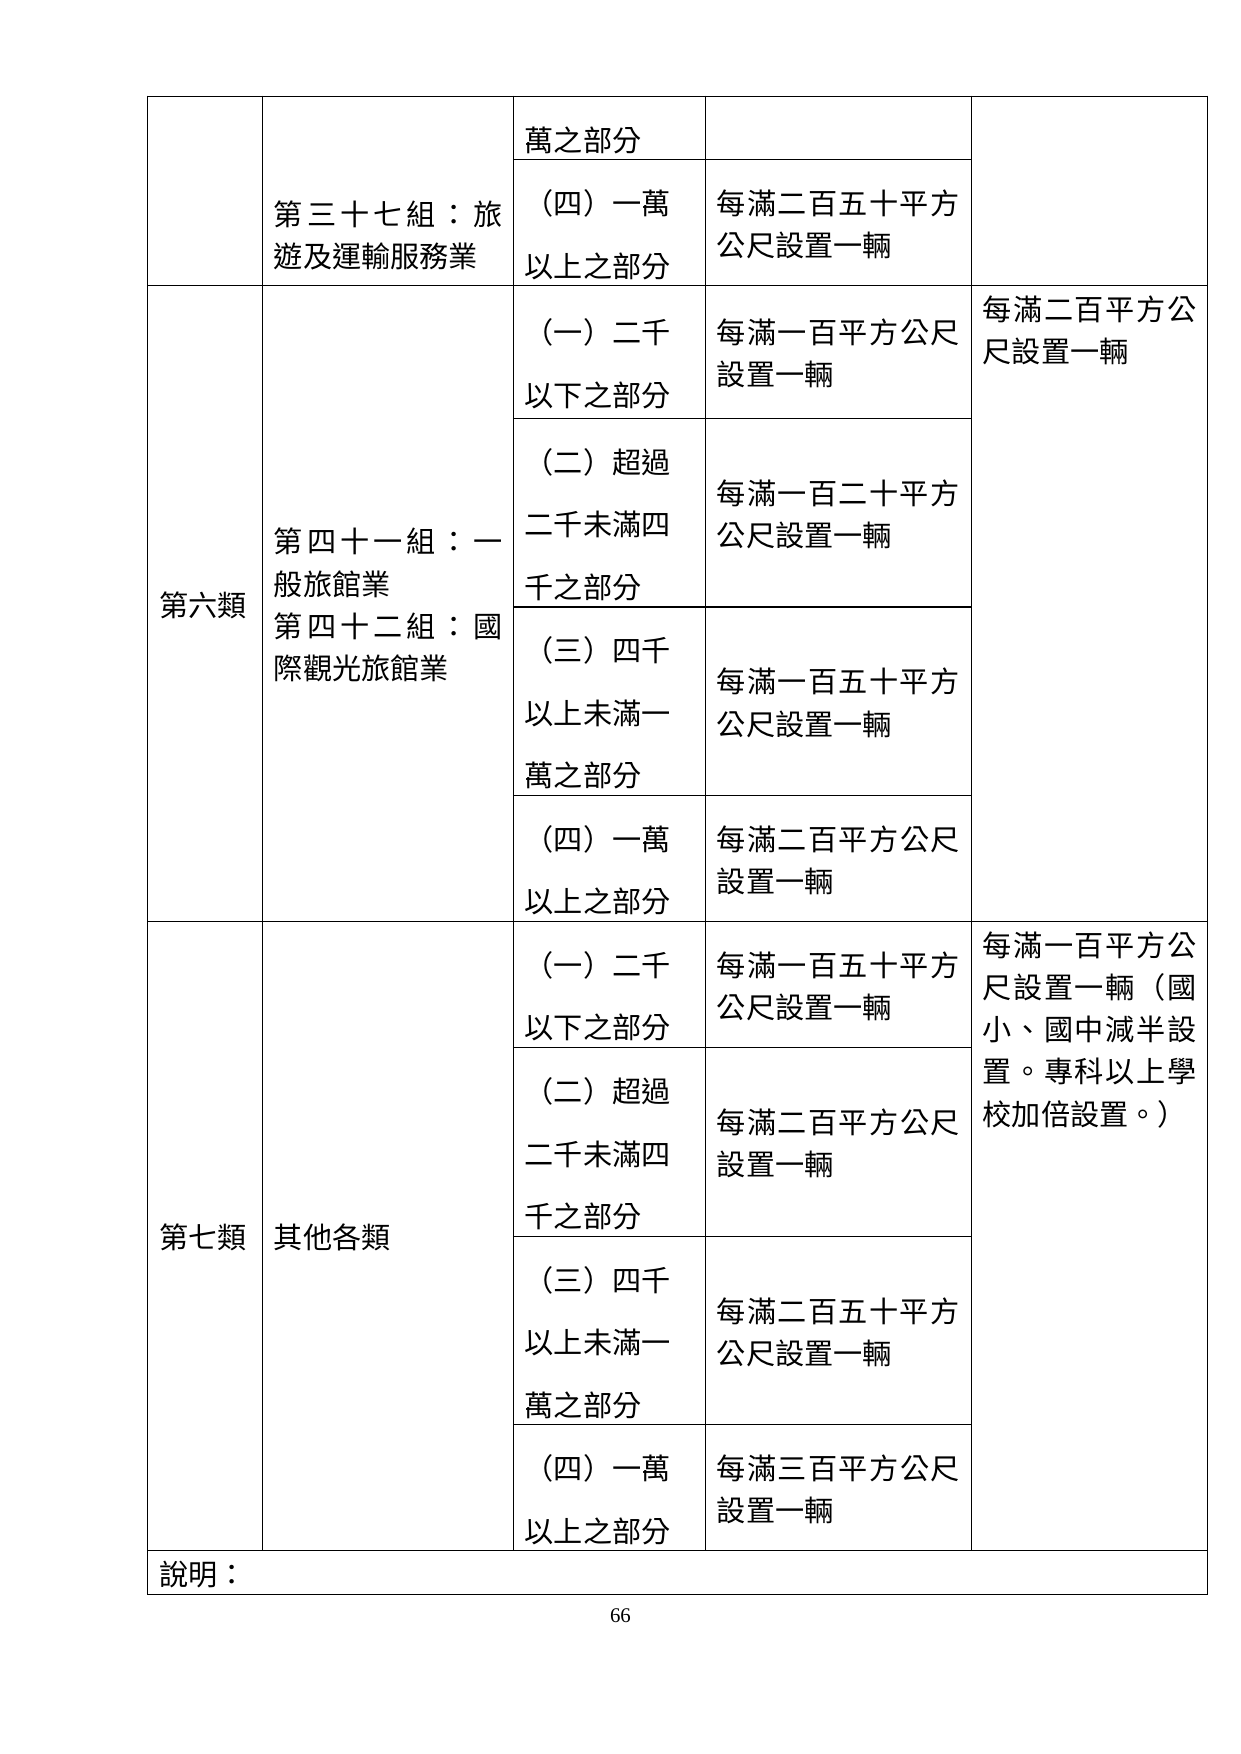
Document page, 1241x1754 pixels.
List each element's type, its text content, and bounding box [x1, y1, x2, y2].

table_cell 第六類 [148, 286, 262, 921]
table_cell 萬之部分 [514, 97, 705, 159]
table_cell 每滿二百五十平方公尺設置一輛 [706, 160, 971, 285]
table_cell 每滿二百平方公尺設置一輛 [706, 1048, 971, 1236]
table_cell 第三十七組：旅遊及運輸服務業 [263, 97, 513, 285]
table_cell [148, 97, 262, 285]
table_cell 每滿一百五十平方公尺設置一輛 [706, 608, 971, 795]
table_cell 每滿一百平方公尺設置一輛 [706, 286, 971, 418]
table_cell [706, 97, 971, 159]
table_cell 每滿三百平方公尺設置一輛 [706, 1425, 971, 1550]
table_cell （二）超過二千未滿四千之部分 [514, 1048, 705, 1236]
table_cell （四）一萬以上之部分 [514, 1425, 705, 1550]
table_cell [972, 97, 1207, 285]
table_cell （三）四千以上未滿一萬之部分 [514, 608, 705, 795]
table_cell 說明： [148, 1551, 1207, 1593]
table_cell 每滿二百平方公尺設置一輛 [972, 286, 1207, 921]
table_cell 每滿一百二十平方公尺設置一輛 [706, 419, 971, 606]
table_cell 每滿一百五十平方公尺設置一輛 [706, 922, 971, 1047]
table_cell 每滿一百平方公尺設置一輛（國小、國中減半設置。專科以上學校加倍設置。） [972, 922, 1207, 1550]
table_cell 第七類 [148, 922, 262, 1550]
table_cell （三）四千以上未滿一萬之部分 [514, 1237, 705, 1424]
table_cell （二）超過二千未滿四千之部分 [514, 419, 705, 606]
table_cell 其他各類 [263, 922, 513, 1550]
table_cell （四）一萬以上之部分 [514, 160, 705, 285]
table_cell （一）二千以下之部分 [514, 922, 705, 1047]
table_cell 每滿二百平方公尺設置一輛 [706, 796, 971, 921]
table_cell （一）二千以下之部分 [514, 286, 705, 418]
table_cell （四）一萬以上之部分 [514, 796, 705, 921]
table_cell 每滿二百五十平方公尺設置一輛 [706, 1237, 971, 1424]
table_cell 第四十一組：一般旅館業 第四十二組：國際觀光旅館業 [263, 286, 513, 921]
